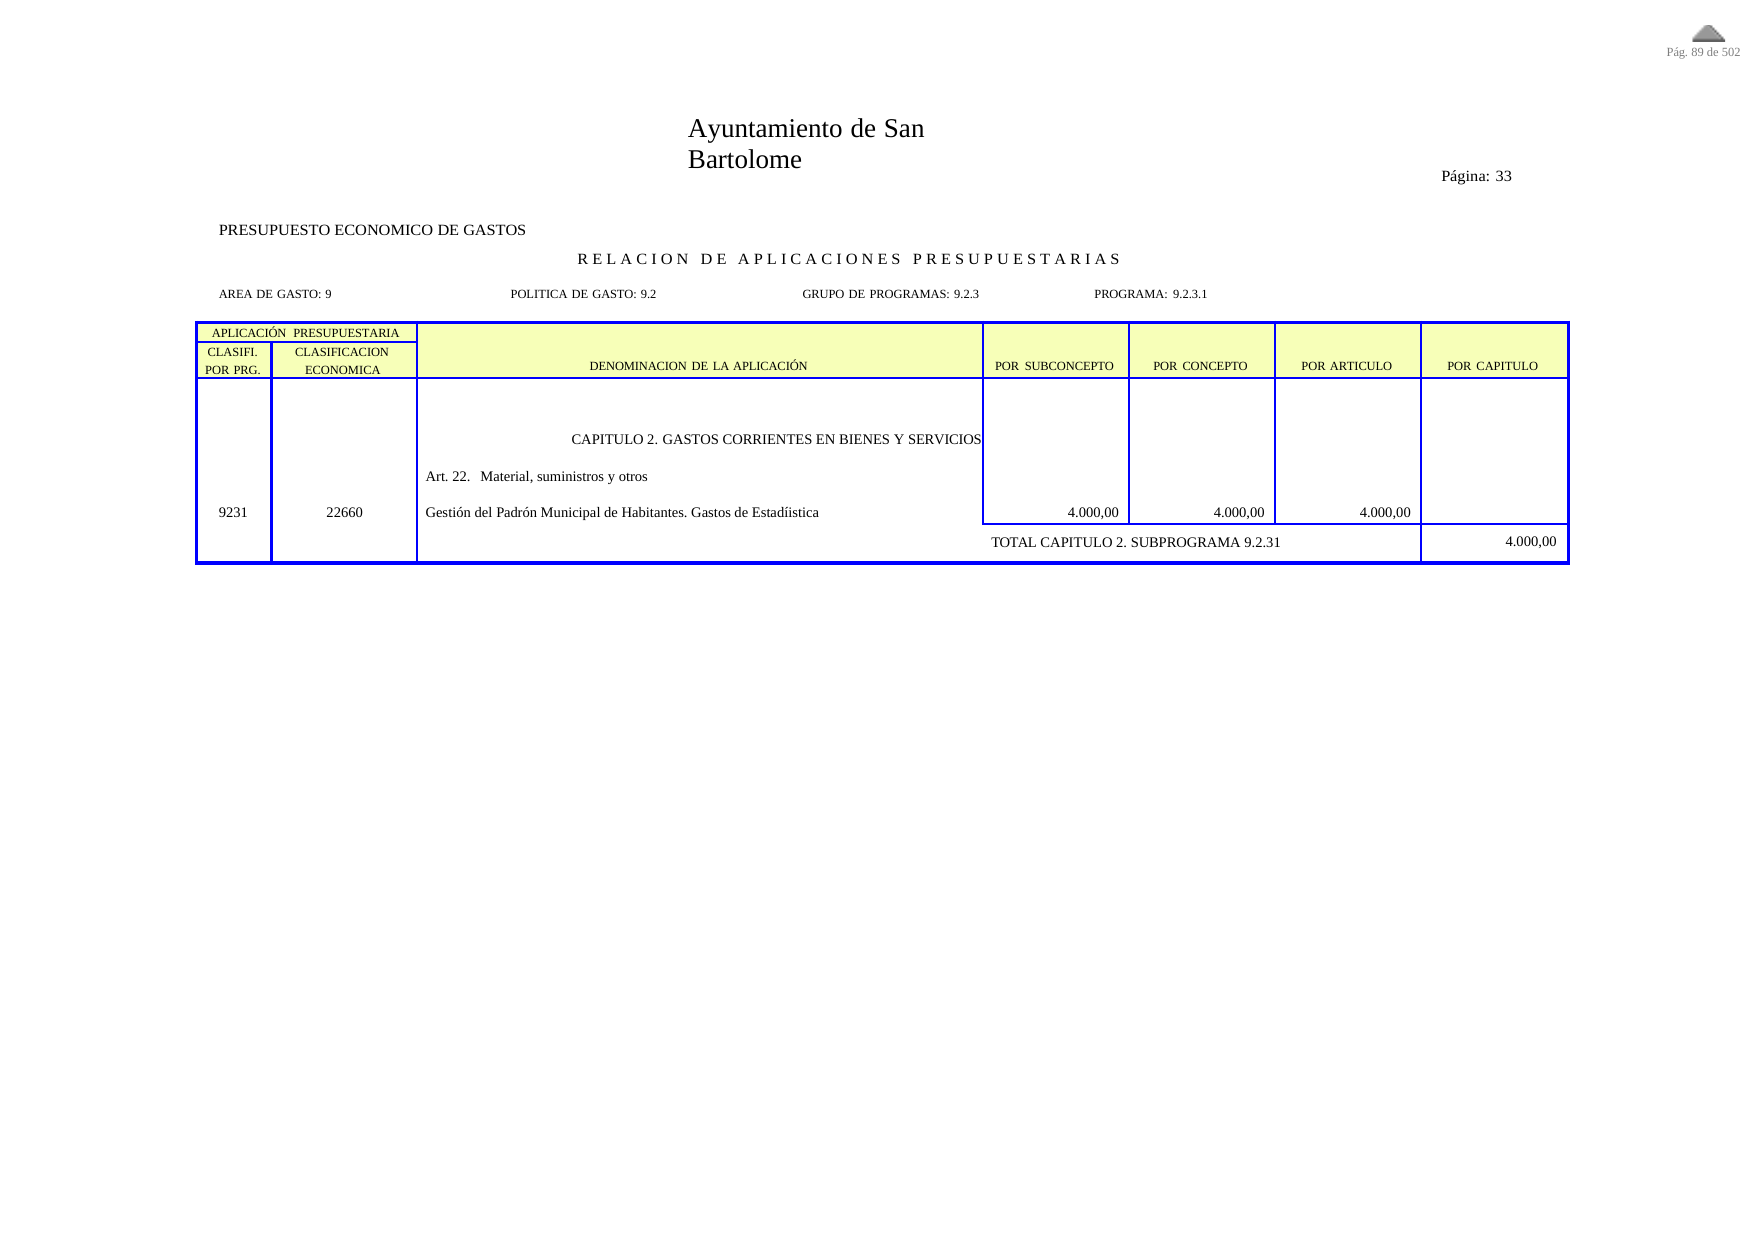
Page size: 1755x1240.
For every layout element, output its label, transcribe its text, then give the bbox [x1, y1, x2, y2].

table_header DENOMINACION DE LA APLICACIÓN [418, 324, 982, 377]
table_header POR CAPITULO [1422, 324, 1567, 377]
subtitle Ayuntamiento de San Bartolome [688, 112, 1045, 174]
picture [1691, 25, 1726, 42]
table_cell TOTAL CAPITULO 2. SUBPROGRAMA 9.2.31 [418, 523, 1420, 561]
table_cell CLASIFICACION ECONOMICA [273, 343, 416, 377]
table_cell CLASIFI. POR PRG. [198, 343, 270, 377]
table_cell [1422, 379, 1567, 523]
table_cell 4.000,00 [984, 379, 1128, 523]
table_cell 4.000,00 [1130, 379, 1274, 523]
table_header POR CONCEPTO [1130, 324, 1274, 377]
table_cell 9231 [198, 379, 270, 561]
table_header POR SUBCONCEPTO [984, 324, 1128, 377]
table_header POR ARTICULO [1276, 324, 1420, 377]
table_cell 4.000,00 [1422, 525, 1567, 561]
table_cell 22660 [273, 379, 416, 561]
table_cell 4.000,00 [1276, 379, 1420, 523]
text R E L A C I O N D E A P L I C A C I O N E S P R E S U P U E S T A R I A S [577, 250, 1752, 268]
text AREA DE GASTO: 9 POLITICA DE GASTO: 9.2 GRUPO DE PROGRAMAS: 9.2.3 PROGRAMA: 9.2.3.1 [218, 286, 1752, 301]
table_header APLICACIÓN PRESUPUESTARIA [198, 324, 416, 341]
text Página: 33 [1439, 166, 1514, 184]
table_cell CAPITULO 2. GASTOS CORRIENTES EN BIENES Y SERVICIOS Art. 22. Material, suministros y otros Gestión del Padrón Municipal de Habitantes. Gastos de Estadíistica [418, 379, 982, 523]
text PRESUPUESTO ECONOMICO DE GASTOS [218, 221, 528, 239]
